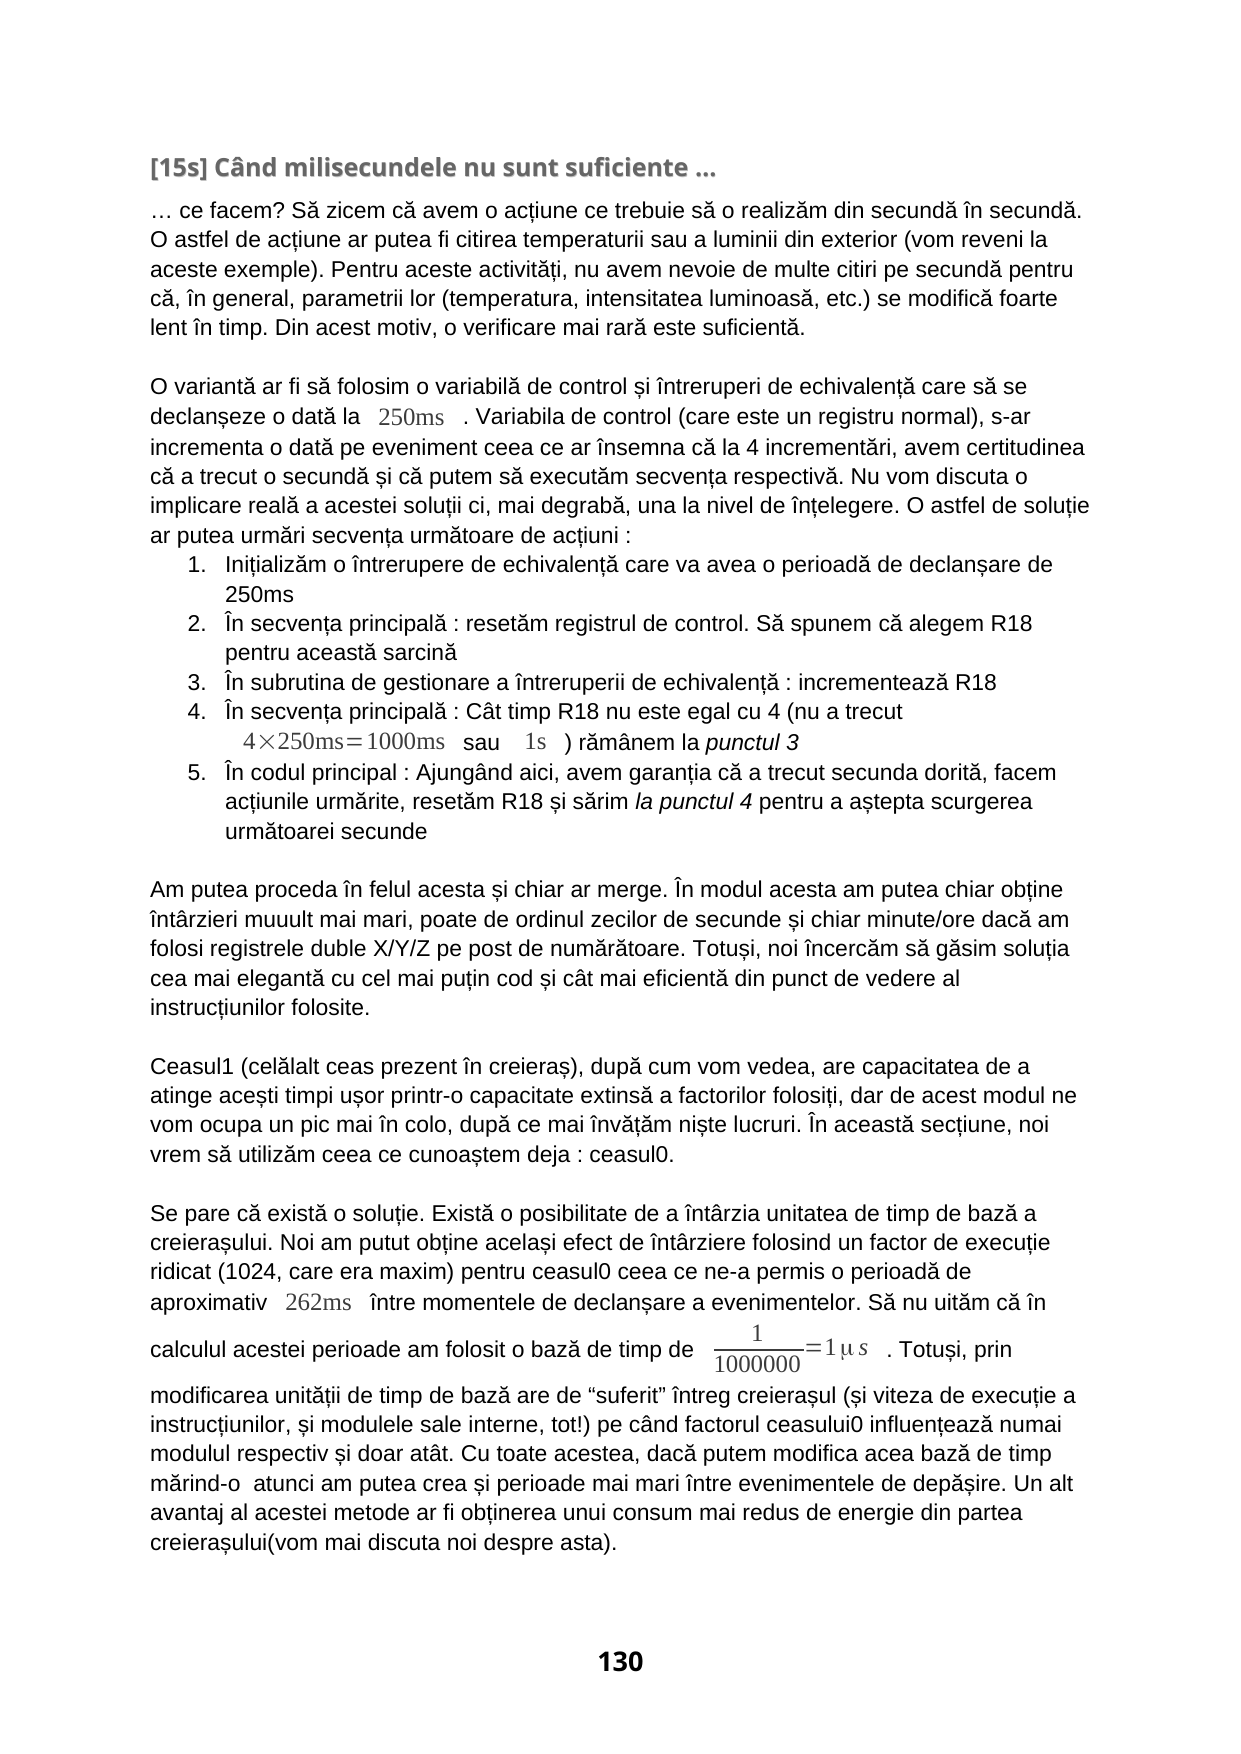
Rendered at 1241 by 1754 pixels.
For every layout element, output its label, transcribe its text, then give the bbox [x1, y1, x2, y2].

text … ce facem? Să zicem că avem o acțiune ce trebuie să o realizăm din secundă în secundă. O astfel de acțiune ar putea fi citirea temperaturii sau a luminii din exterior (vom reveni la aceste exemple). Pentru aceste activități, nu avem nevoie de multe citiri pe secundă pentru că, în general, parametrii lor (temperatura, intensitatea luminoasă, etc.) se modifică foarte lent în timp. Din acest motiv, o verificare mai rară este suficientă. [150, 197, 1091, 341]
subtitle [15s] Când milisecundele nu sunt suficiente … [150, 150, 1091, 184]
list În subrutina de gestionare a întreruperii de echivalență : incrementează R18 [187, 669, 1091, 695]
text Ceasul1 (celălalt ceas prezent în creieraș), după cum vom vedea, are capacitatea de a atinge acești timpi ușor printr-o capacitate extinsă a factorilor folosiți, dar de acest modul ne vom ocupa un pic mai în colo, după ce mai învățăm niște lucruri. În această secțiune, noi vrem să utilizăm ceea ce cunoaștem deja : ceasul0. [150, 1053, 1091, 1167]
text Am putea proceda în felul acesta și chiar ar merge. În modul acesta am putea chiar obține întârzieri muuult mai mari, poate de ordinul zecilor de secunde și chiar minute/ore dacă am folosi registrele duble X/Y/Z pe post de numărătoare. Totuși, noi încercăm să găsim soluția cea mai elegantă cu cel mai puțin cod și cât mai eficientă din punct de vedere al instrucțiunilor folosite. [150, 877, 1091, 1020]
list Inițializăm o întrerupere de echivalență care va avea o perioadă de declanșare de 250ms [187, 552, 1091, 607]
list În secvența principală : Cât timp R18 nu este egal cu 4 (nu a trecutsau ) rămânem la punctul 3 [187, 699, 1091, 756]
text O variantă ar fi să folosim o variabilă de control și întreruperi de echivalență care să se declanșeze o dată la. Variabila de control (care este un registru normal), s-ar incrementa o dată pe eveniment ceea ce ar însemna că la 4 incrementări, avem certitudinea că a trecut o secundă și că putem să executăm secvența respectivă. Nu vom discuta o implicare reală a acestei soluții ci, mai degrabă, una la nivel de înțelegere. O astfel de soluție ar putea urmări secvența următoare de acțiuni : [150, 374, 1091, 548]
list În codul principal : Ajungând aici, avem garanția că a trecut secunda dorită, facem acțiunile urmărite, resetăm R18 și sărim la punctul 4 pentru a aștepta scurgerea următoarei secunde [187, 759, 1091, 844]
text Se pare că există o soluție. Există o posibilitate de a întârzia unitatea de timp de bază a creierașului. Noi am putut obține același efect de întârziere folosind un factor de execuție ridicat (1024, care era maxim) pentru ceasul0 ceea ce ne-a permis o perioadă de aproximativîntre momentele de declanșare a evenimentelor. Să nu uităm că în calculul acestei perioade am folosit o bază de timp de. Totuși, prin modificarea unității de timp de bază are de “suferit” întreg creierașul (și viteza de execuție a instrucțiunilor, și modulele sale interne, tot!) pe când factorul ceasului0 influențează numai modulul respectiv și doar atât. Cu toate acestea, dacă putem modifica acea bază de timp mărind-o atunci am putea crea și perioade mai mari între evenimentele de depășire. Un alt avantaj al acestei metode ar fi obținerea unui consum mai redus de energie din partea creierașului(vom mai discuta noi despre asta). [150, 1200, 1091, 1555]
list În secvența principală : resetăm registrul de control. Să spunem că alegem R18 pentru această sarcină [187, 611, 1091, 666]
